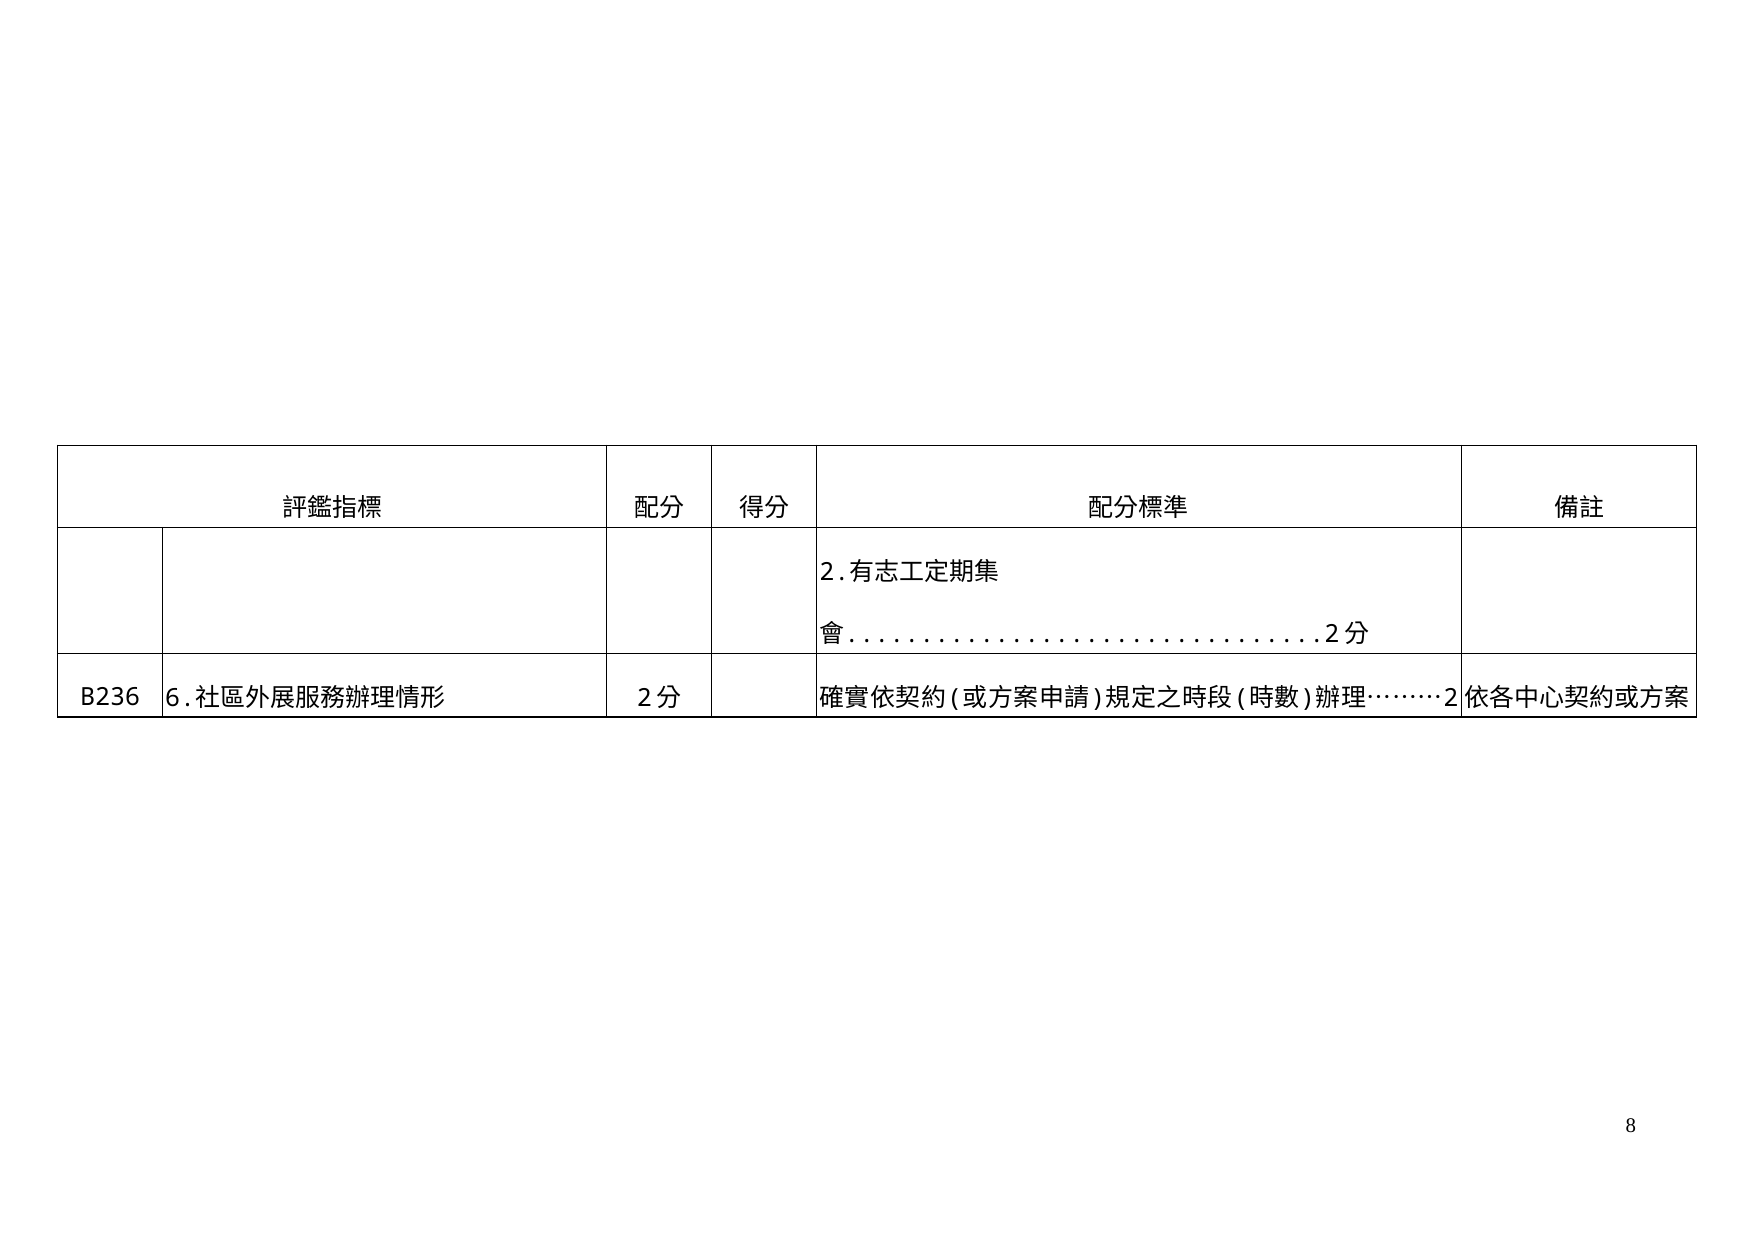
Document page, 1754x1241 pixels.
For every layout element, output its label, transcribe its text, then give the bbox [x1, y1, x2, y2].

table_cell [163, 528, 606, 653]
table_header 配分標準 [817, 446, 1461, 527]
table_cell 2分 [607, 654, 711, 716]
table_header 備註 [1462, 446, 1696, 527]
table_cell [607, 528, 711, 653]
table_cell 6.社區外展服務辦理情形 [163, 654, 606, 716]
table_cell 確實依契約(或方案申請)規定之時段(時數)辦理………2 [817, 654, 1461, 716]
table_header 評鑑指標 [58, 446, 606, 527]
table_header 得分 [712, 446, 816, 527]
table_cell [1462, 528, 1696, 653]
table_cell B236 [58, 654, 162, 716]
table_cell [58, 528, 162, 653]
table_cell [712, 654, 816, 716]
table_cell [712, 528, 816, 653]
table_header 配分 [607, 446, 711, 527]
table_cell 2.有志工定期集會................................2分 [817, 528, 1461, 653]
table_cell 依各中心契約或方案 [1462, 654, 1696, 716]
